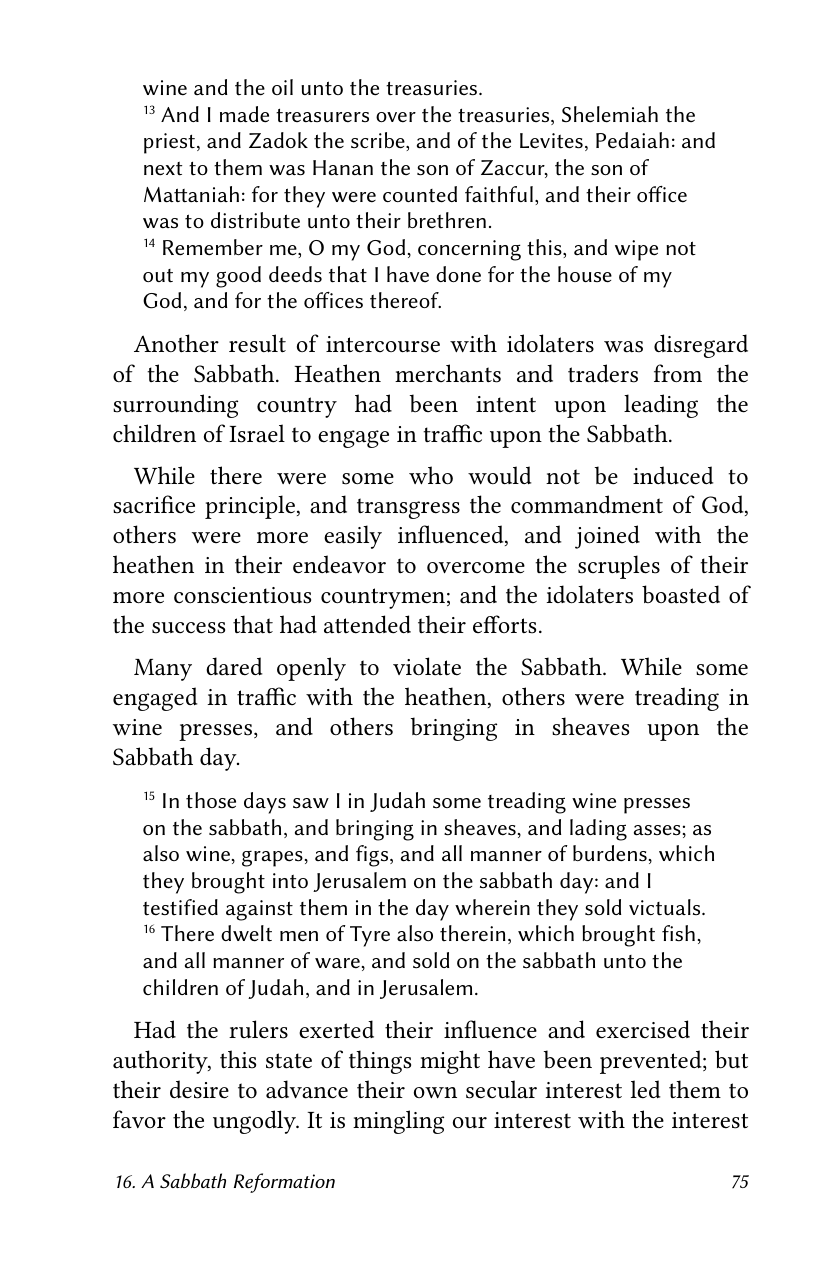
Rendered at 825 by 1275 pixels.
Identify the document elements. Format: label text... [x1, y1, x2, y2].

text wine and the oil unto the treasuries. [142, 75, 720, 101]
text Many dared openly to violate the Sabbath. While some engaged in traffic with the heathen, others were treading in wine presses, and others bringing in sheaves upon the Sabbath day. [112, 653, 750, 771]
text 15 In those days saw I in Judah some treading wine presses on the sabbath, and bringing in sheaves, and lading asses; as also wine, grapes, and figs, and all manner of burdens, which they brought into Jerusalem on the sabbath day: and I testified against them in the day wherein they sold victuals. [142, 788, 720, 921]
text 14 Remember me, O my God, concerning this, and wipe not out my good deeds that I have done for the house of my God, and for the offices thereof. [142, 235, 720, 314]
text 13 And I made treasurers over the treasuries, Shelemiah the priest, and Zadok the scribe, and of the Levites, Pedaiah: and next to them was Hanan the son of Zaccur, the son of Mattaniah: for they were counted faithful, and their office was to distribute unto their brethren. [142, 102, 720, 234]
text Another result of intercourse with idolaters was disregard of the Sabbath. Heathen merchants and traders from the surrounding country had been intent upon leading the children of Israel to engage in traffic upon the Sabbath. [112, 330, 750, 448]
text 16 There dwelt men of Tyre also therein, which brought fish, and all manner of ware, and sold on the sabbath unto the children of Judah, and in Jerusalem. [142, 921, 720, 1001]
text Had the rulers exerted their influence and exercised their authority, this state of things might have been prevented; but their desire to advance their own secular interest led them to favor the ungodly. It is mingling our interest with the interest [112, 1016, 750, 1134]
text While there were some who would not be induced to sacrifice principle, and transgress the commandment of God, others were more easily influenced, and joined with the heathen in their endeavor to overcome the scruples of their more conscientious countrymen; and the idolaters boasted of the success that had attended their efforts. [112, 462, 750, 640]
